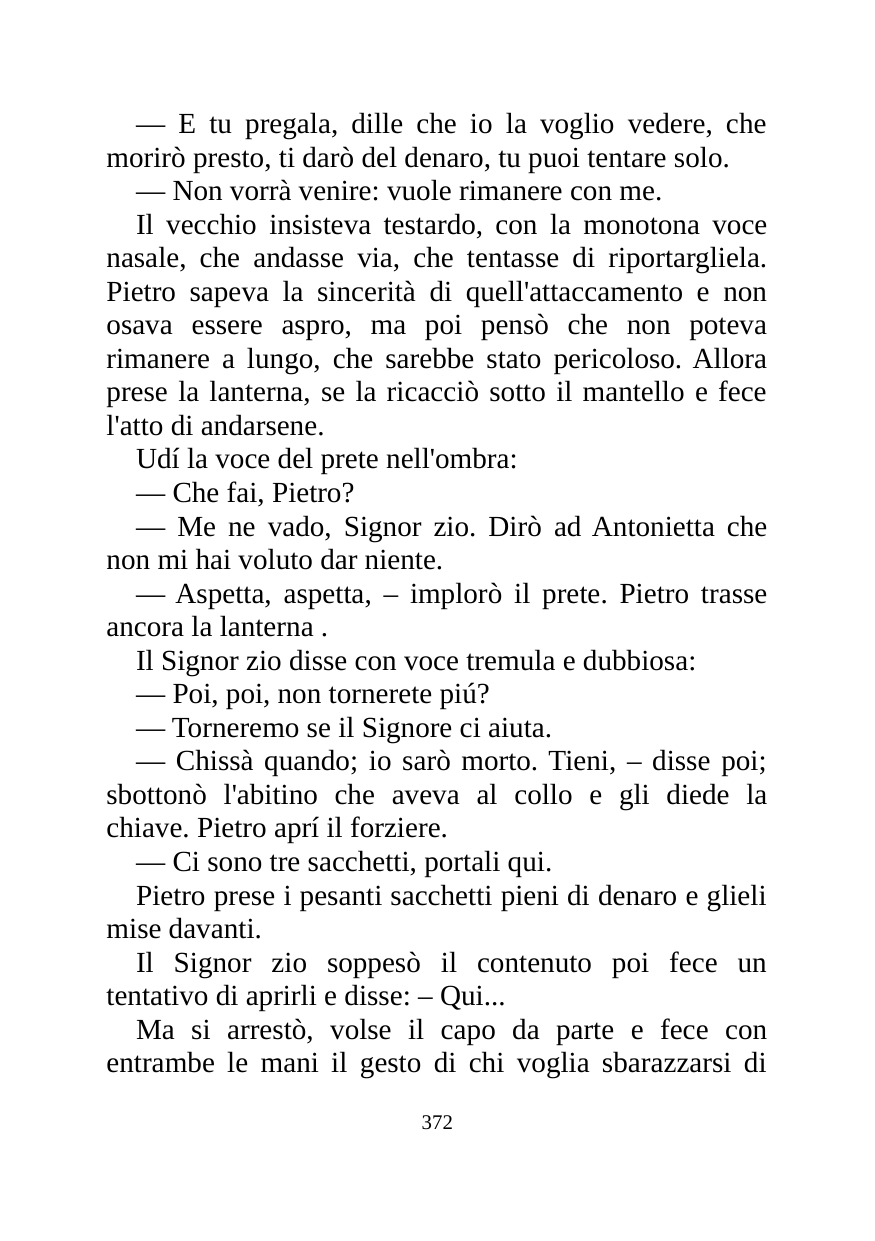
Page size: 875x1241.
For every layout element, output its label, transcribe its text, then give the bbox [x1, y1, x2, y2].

text — Non vorrà venire: vuole rimanere con me. [106, 173, 768, 207]
text Pietro prese i pesanti sacchetti pieni di denaro e glieli mise davanti. [106, 878, 768, 945]
text Ma si arrestò, volse il capo da parte e fece con entrambe le mani il gesto di chi voglia sbarazzarsi di [106, 1012, 768, 1079]
text — E tu pregala, dille che io la voglio vedere, che morirò presto, ti darò del denaro, tu puoi tentare solo. [106, 106, 768, 173]
text — Me ne vado, Signor zio. Dirò ad Antonietta che non mi hai voluto dar niente. [106, 509, 768, 576]
text — Chissà quando; io sarò morto. Tieni, – disse poi; sbottonò l'abitino che aveva al collo e gli diede la chiave. Pietro aprí il forziere. [106, 743, 768, 844]
text — Aspetta, aspetta, – implorò il prete. Pietro trasse ancora la lanterna . [106, 576, 768, 643]
text — Che fai, Pietro? [106, 475, 768, 509]
text — Ci sono tre sacchetti, portali qui. [106, 844, 768, 878]
text Il Signor zio soppesò il contenuto poi fece un tentativo di aprirli e disse: – Qui... [106, 945, 768, 1012]
text Udí la voce del prete nell'ombra: [106, 442, 768, 475]
text — Poi, poi, non tornerete piú? [106, 676, 768, 710]
text Il Signor zio disse con voce tremula e dubbiosa: [106, 643, 768, 676]
text — Torneremo se il Signore ci aiuta. [106, 710, 768, 743]
text Il vecchio insisteva testardo, con la monotona voce nasale, che andasse via, che tentasse di riportargliela. Pietro sapeva la sincerità di quell'attaccamento e non osava essere aspro, ma poi pensò che non poteva rimanere a lungo, che sarebbe stato pericoloso. Allora prese la lanterna, se la ricacciò sotto il mantello e fece l'atto di andarsene. [106, 207, 768, 442]
